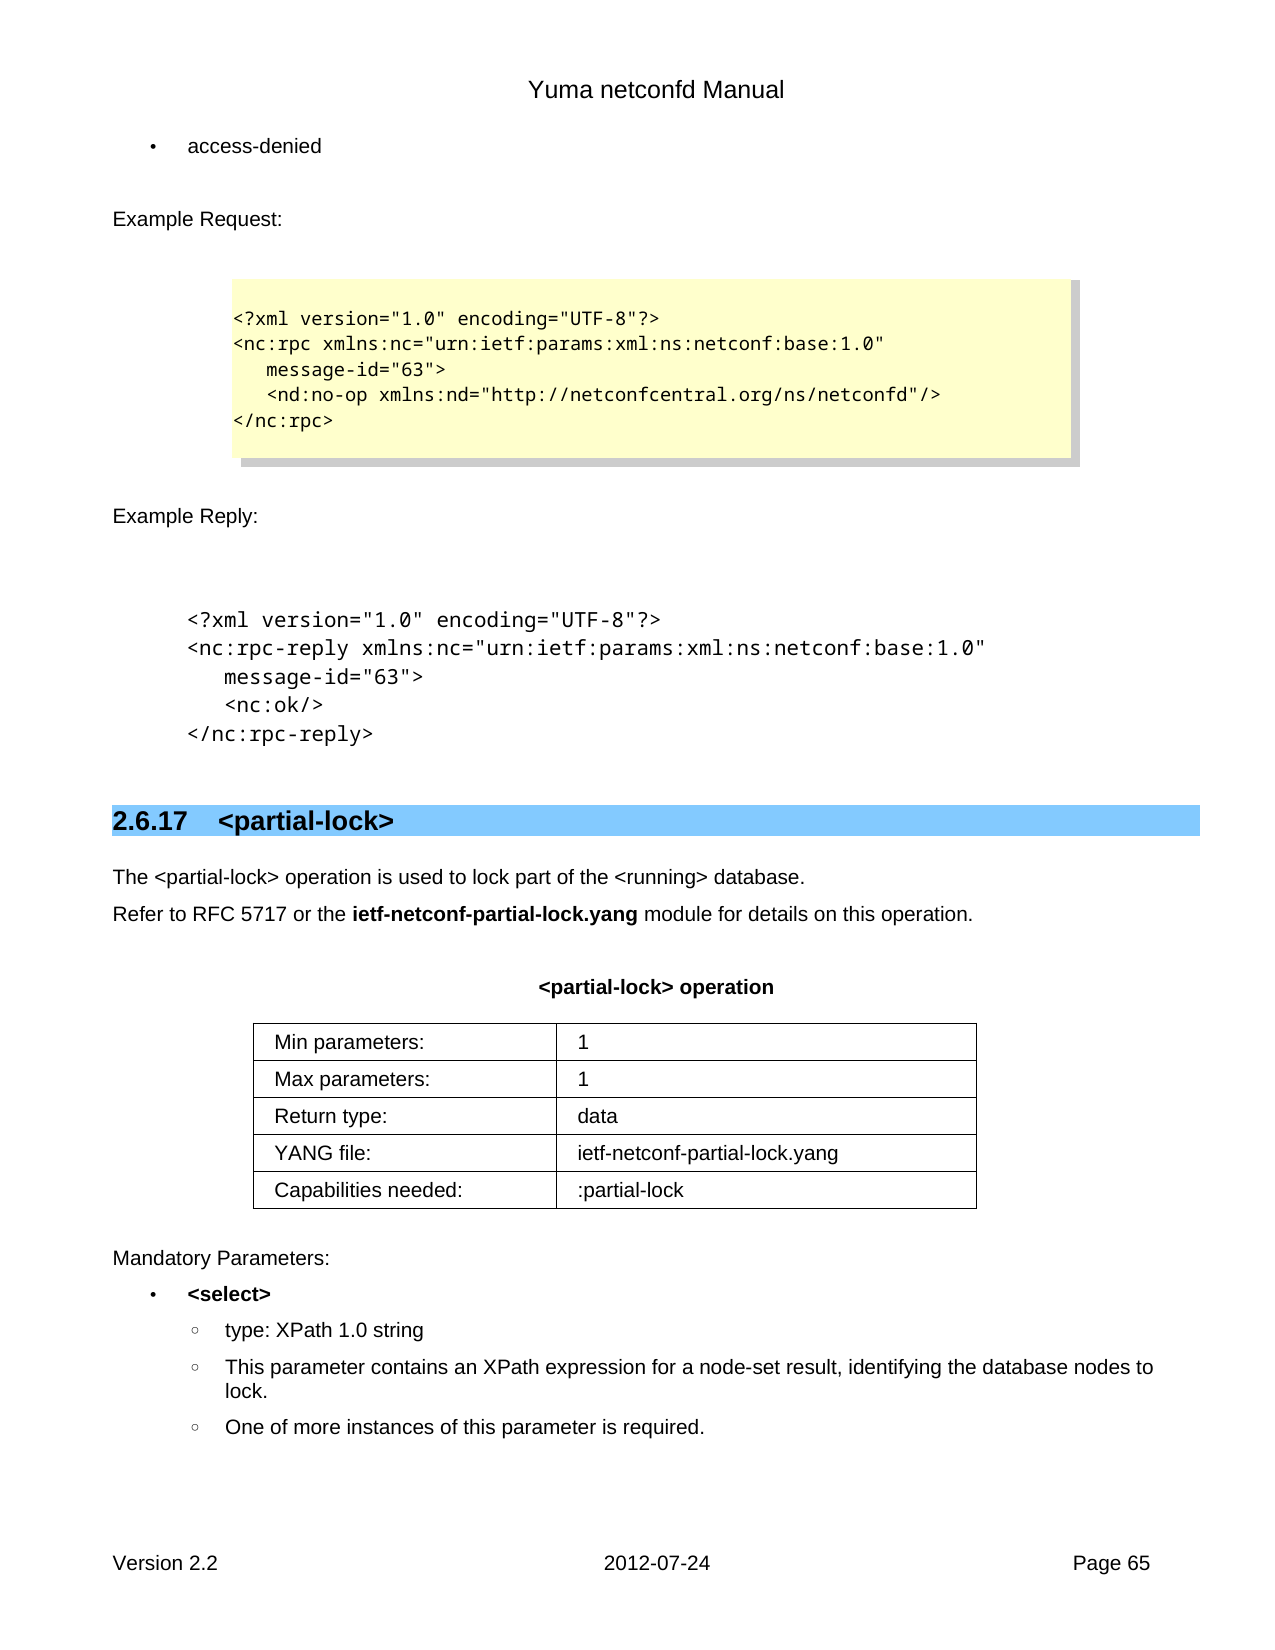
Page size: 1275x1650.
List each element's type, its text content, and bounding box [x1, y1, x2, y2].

text <nc:ok/> [186, 690, 1200, 719]
table_cell Capabilities needed: [254, 1172, 556, 1208]
table_cell :partial-lock [557, 1172, 976, 1208]
text Example Request: [112, 207, 1200, 231]
text <nc:rpc xmlns:nc="urn:ietf:params:xml:ns:netconf:base:1.0" [232, 331, 1071, 356]
table_cell Return type: [254, 1098, 556, 1134]
text message-id="63"> [186, 662, 1200, 690]
text <nc:rpc-reply xmlns:nc="urn:ietf:params:xml:ns:netconf:base:1.0" [186, 633, 1200, 662]
table_cell 1 [557, 1061, 976, 1097]
table_cell YANG file: [254, 1135, 556, 1171]
list This parameter contains an XPath expression for a node-set result, identifying the database nodes to lock. [187, 1355, 1200, 1403]
text <nd:no-op xmlns:nd="http://netconfcentral.org/ns/netconfd"/> [232, 382, 1071, 407]
list One of more instances of this parameter is required. [187, 1415, 1200, 1439]
table_header Min parameters: [254, 1024, 556, 1059]
text <?xml version="1.0" encoding="UTF-8"?> [186, 605, 1200, 633]
text </nc:rpc> [232, 407, 1071, 433]
table_cell data [557, 1098, 976, 1134]
text <?xml version="1.0" encoding="UTF-8"?> [232, 305, 1071, 331]
list access-denied [150, 134, 1200, 158]
list <select> [150, 1282, 1200, 1306]
text Refer to RFC 5717 or the ietf-netconf-partial-lock.yang module for details on this operation. [112, 902, 1200, 926]
table_header 1 [557, 1024, 976, 1059]
text message-id="63"> [232, 356, 1071, 382]
text Example Reply: [112, 504, 1200, 528]
text Mandatory Parameters: [112, 1245, 1200, 1269]
subtitle <partial-lock> operation [127, 974, 1185, 998]
list type: XPath 1.0 string [187, 1318, 1200, 1342]
table_cell Max parameters: [254, 1061, 556, 1097]
text The <partial-lock> operation is used to lock part of the <running> database. [112, 865, 1200, 889]
table_cell ietf-netconf-partial-lock.yang [557, 1135, 976, 1171]
subtitle <partial-lock> [112, 805, 1200, 836]
text </nc:rpc-reply> [186, 719, 1200, 747]
